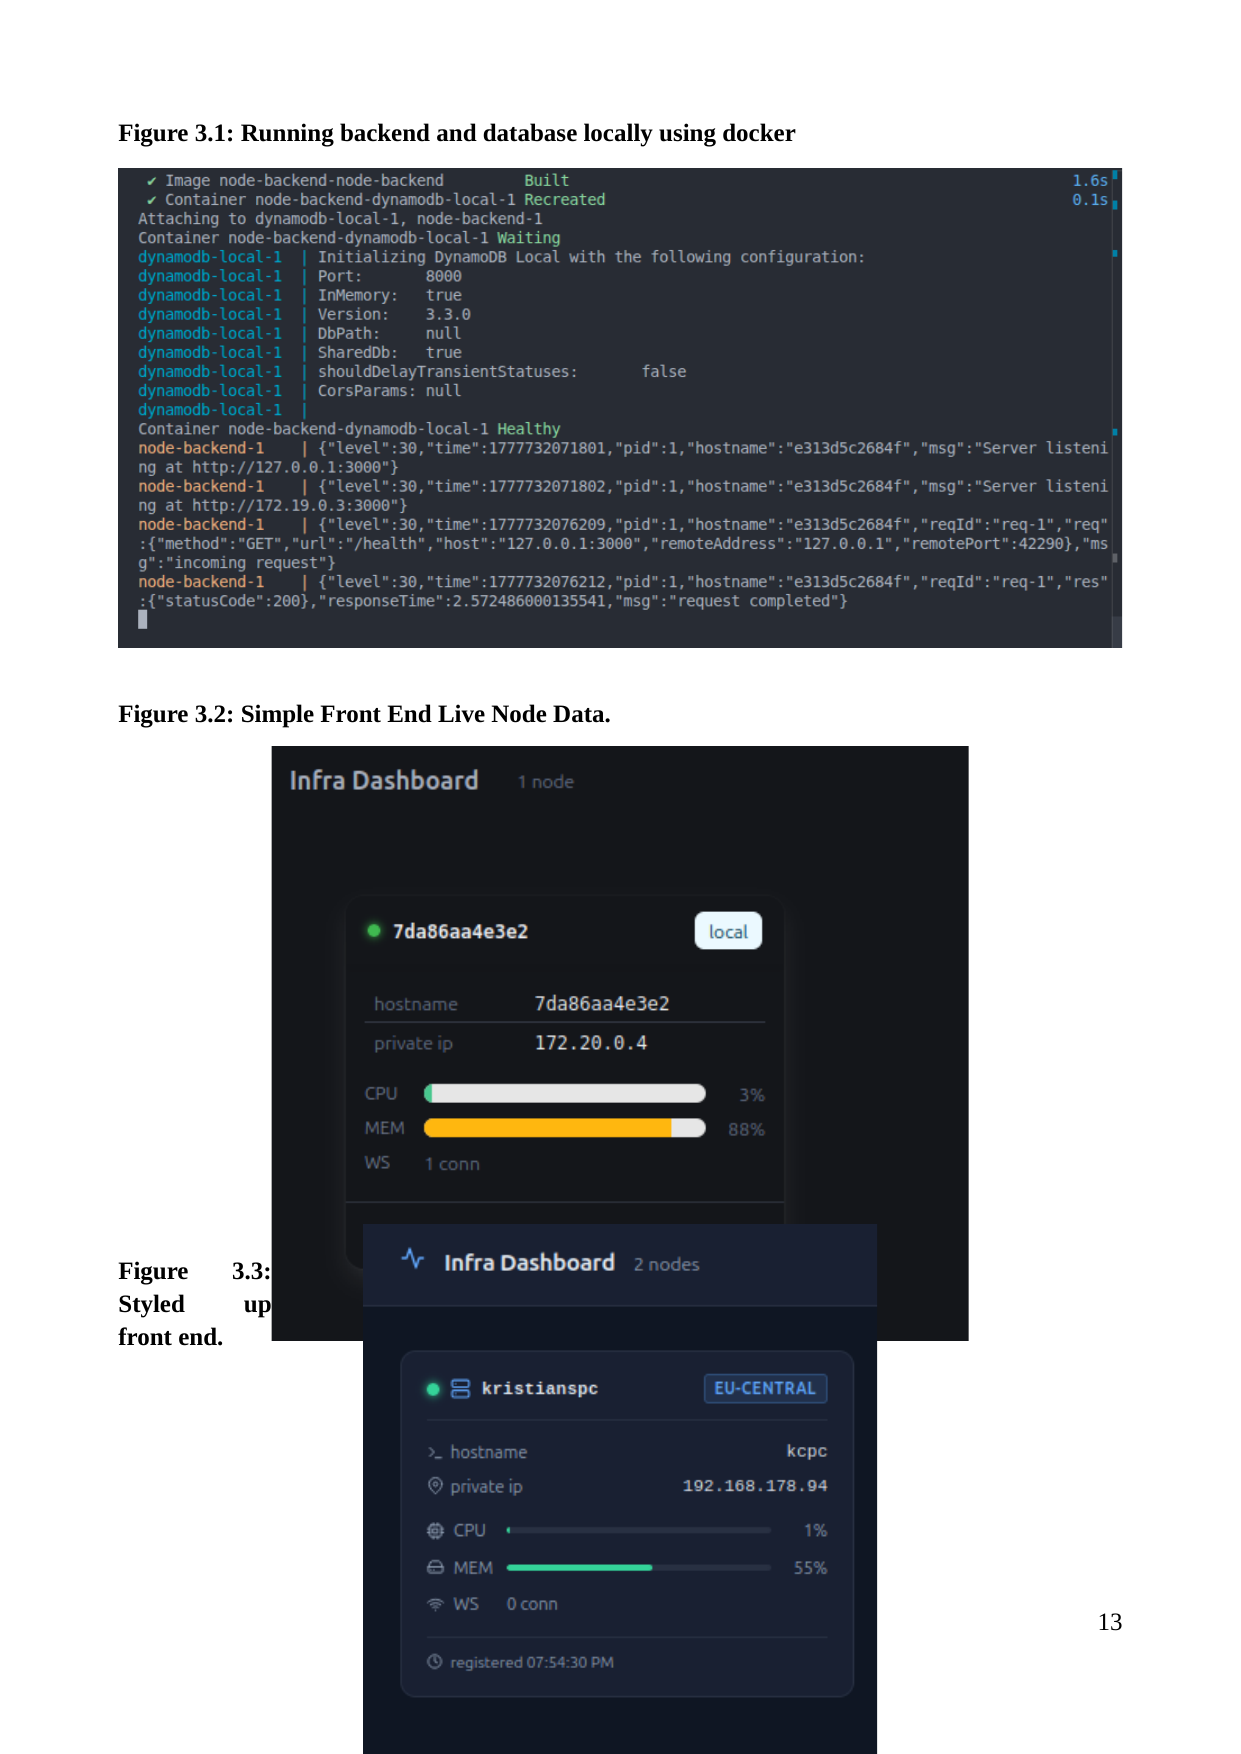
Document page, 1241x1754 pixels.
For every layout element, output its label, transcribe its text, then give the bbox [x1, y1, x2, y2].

text Figure 3.2: Simple Front End Live Node Data. [118, 699, 1122, 728]
picture [271, 746, 969, 1754]
text Figure 3.1: Running backend and database locally using docker [118, 118, 1122, 147]
text [878, 1256, 1122, 1351]
picture [118, 168, 1123, 648]
text Figure 3.3: Styled up front end. [118, 1256, 363, 1351]
